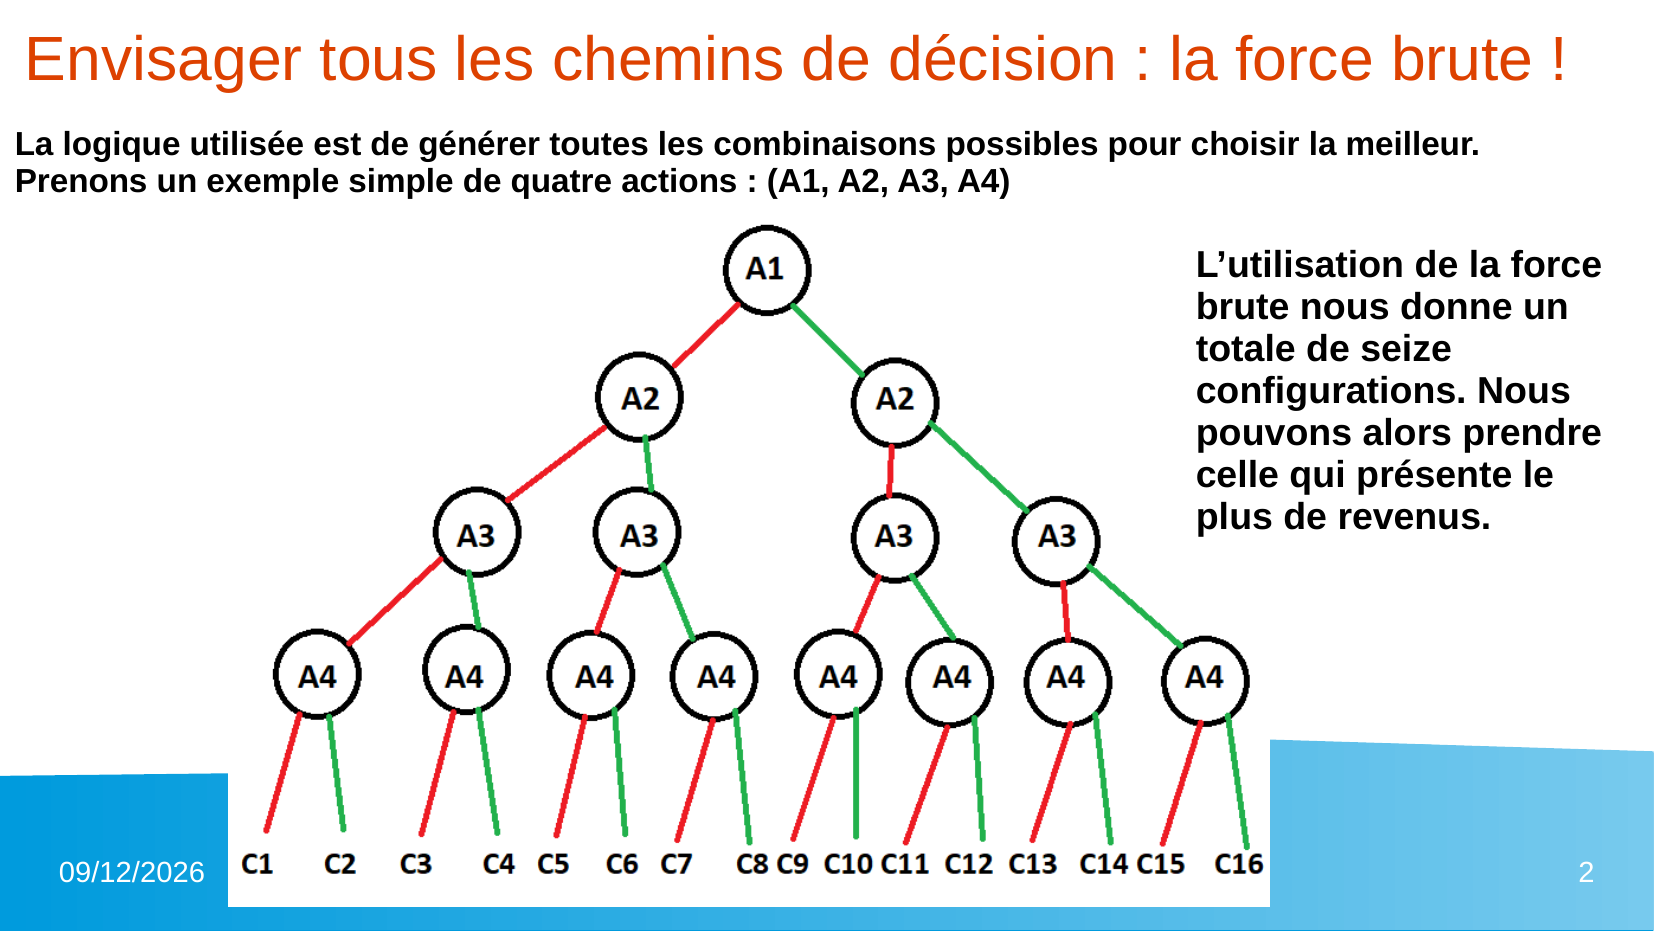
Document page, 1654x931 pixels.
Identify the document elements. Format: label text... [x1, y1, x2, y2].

text_box L’utilisation de la force brute nous donne un totale de seize configurations. Nous pouvons alors prendre celle qui présente le plus de revenus. [1181, 236, 1651, 562]
title Envisager tous les chemins de décision : la force brute ! [0, 0, 1625, 118]
text_box La logique utilisée est de générer toutes les combinaisons possibles pour choisir la meilleur. Prenons un exemple simple de quatre actions : (A1, A2, A3, A4) [0, 118, 1654, 237]
picture [228, 206, 1270, 907]
